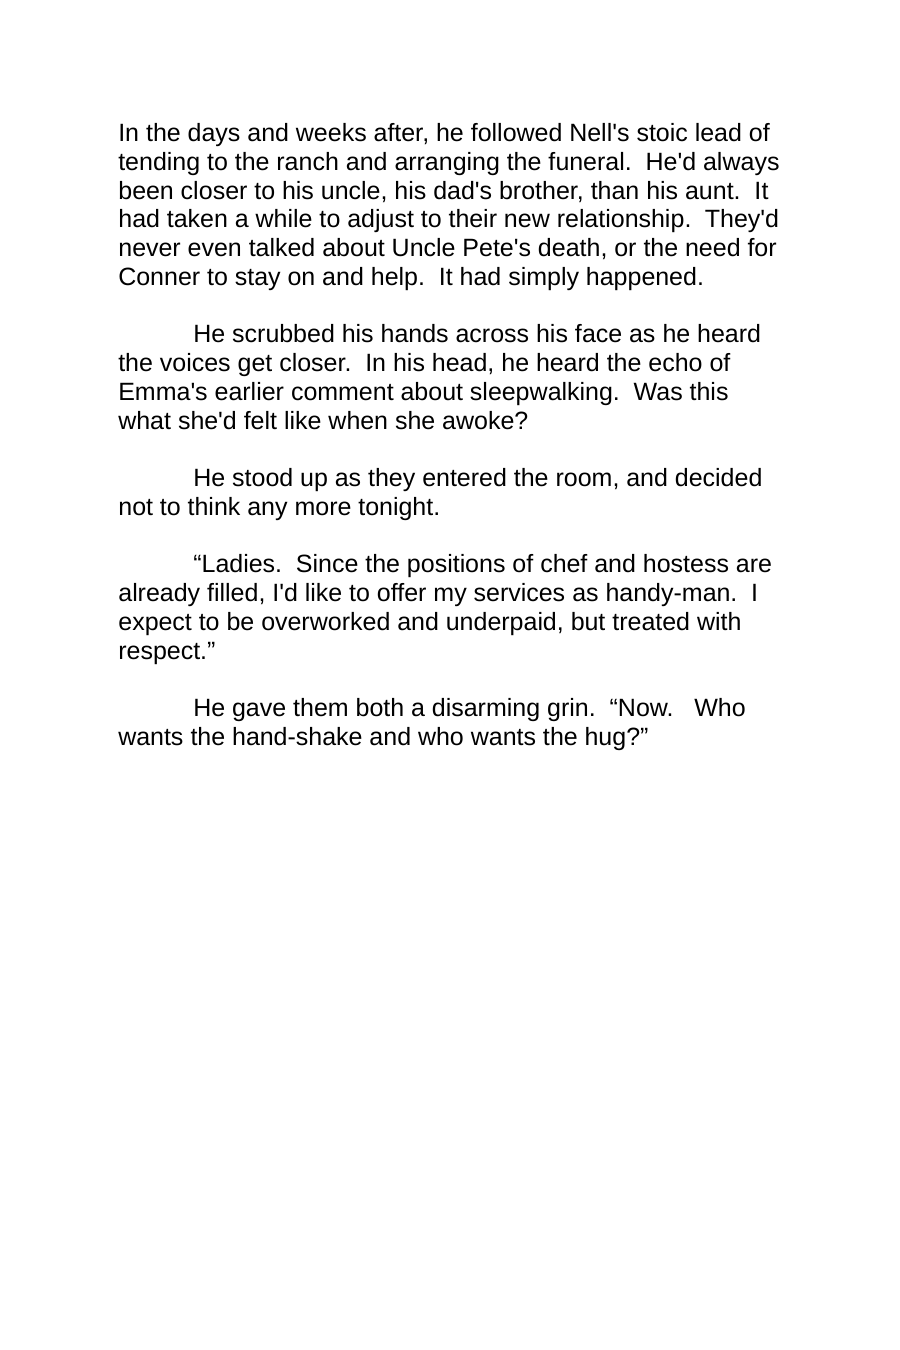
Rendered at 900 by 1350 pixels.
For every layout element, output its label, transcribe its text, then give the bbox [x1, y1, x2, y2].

text In the days and weeks after, he followed Nell's stoic lead of tending to the ranch and arranging the funeral. He'd always been closer to his uncle, his dad's brother, than his aunt. It had taken a while to adjust to their new relationship. They'd never even talked about Uncle Pete's death, or the need for Conner to stay on and help. It had simply happened. [118, 118, 782, 291]
text He scrubbed his hands across his face as he heard the voices get closer. In his head, he heard the echo of Emma's earlier comment about sleepwalking. Was this what she'd felt like when she awoke? [118, 319, 782, 434]
text He stood up as they entered the room, and decided not to think any more tonight. [118, 463, 782, 521]
text “Ladies. Since the positions of chef and hostess are already filled, I'd like to offer my services as handy-man. I expect to be overworked and underpaid, but treated with respect.” [118, 549, 782, 664]
text He gave them both a disarming grin. “Now. Who wants the hand-shake and who wants the hug?” [118, 693, 782, 751]
